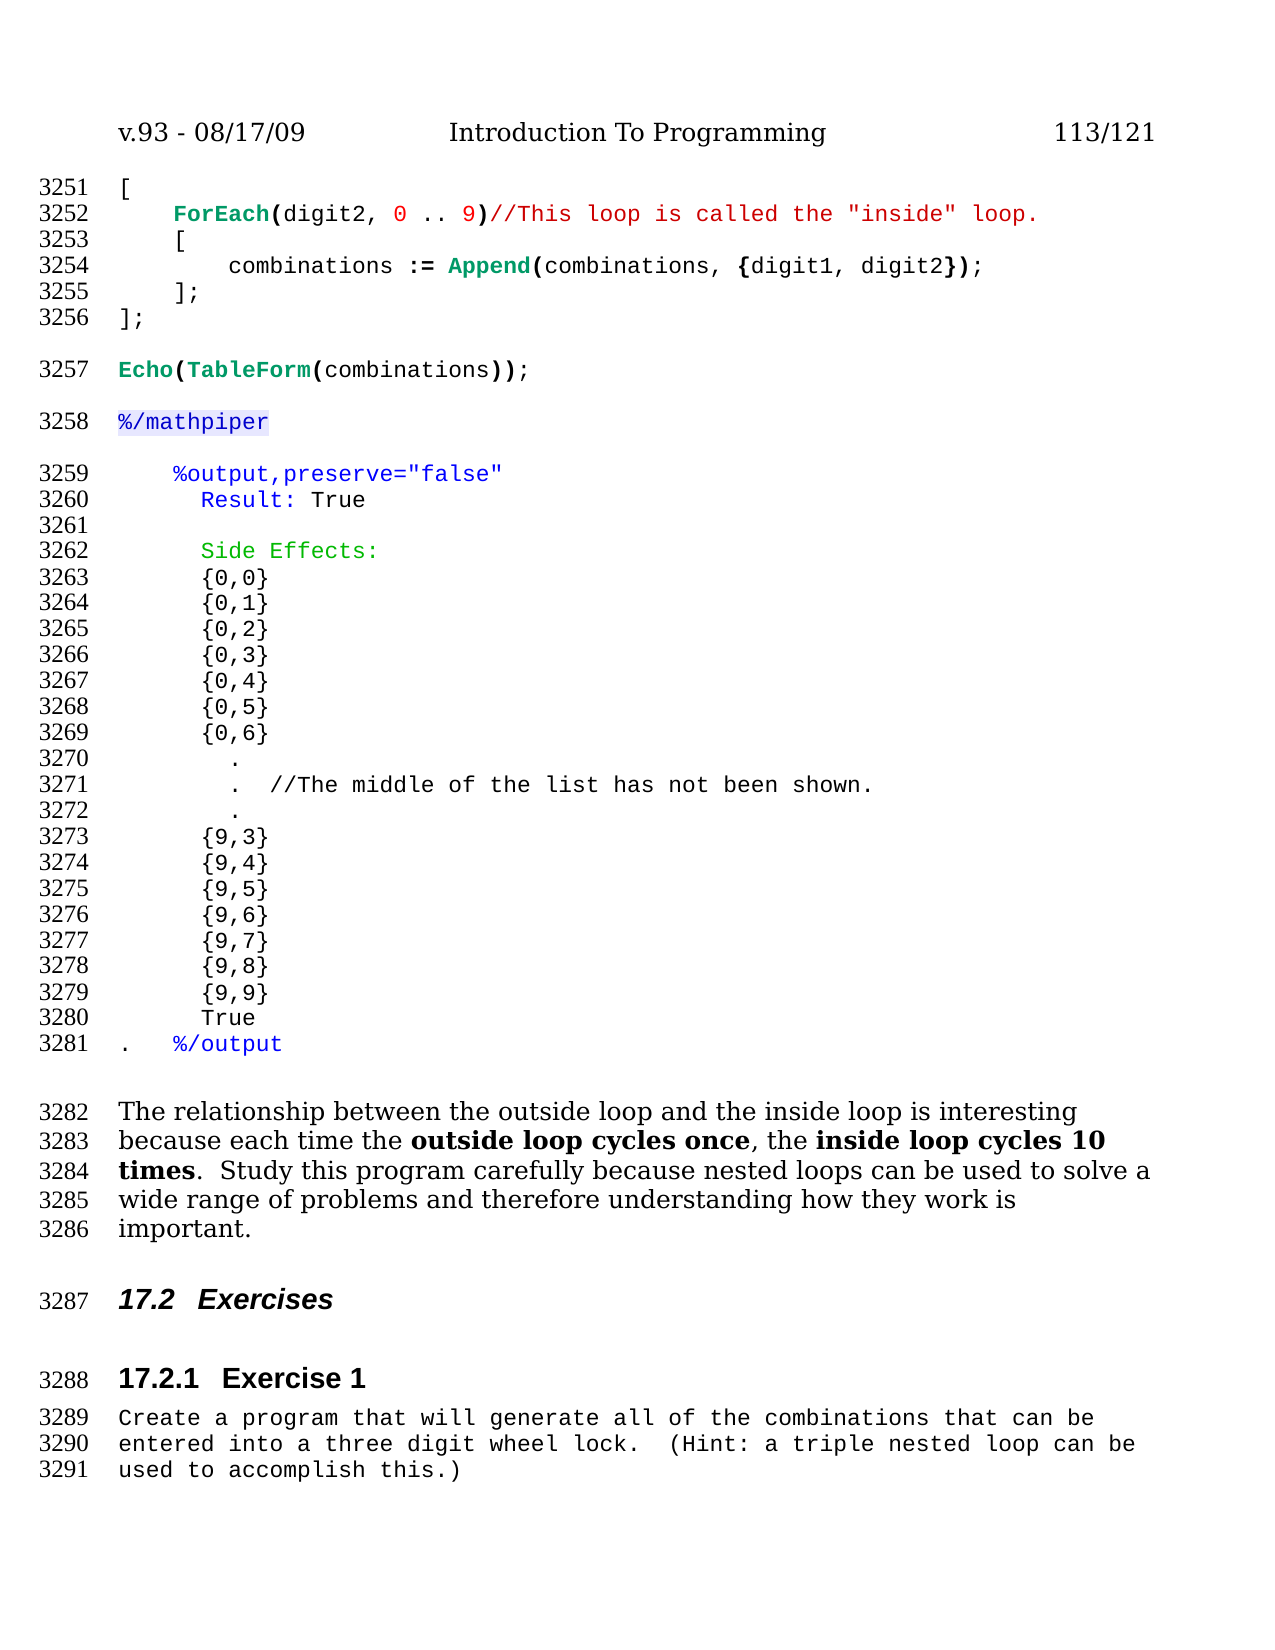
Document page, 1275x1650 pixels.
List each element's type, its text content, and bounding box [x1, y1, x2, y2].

text {0,1} [118, 592, 1157, 618]
text [ [118, 177, 1157, 203]
text {9,3} [118, 825, 1157, 851]
text {9,6} [118, 903, 1157, 929]
text ]; [118, 306, 1157, 332]
text . [118, 799, 1157, 825]
subtitle Exercise 1 [118, 1361, 1157, 1394]
text . //The middle of the list has not been shown. [118, 773, 1157, 799]
text {0,3} [118, 644, 1157, 669]
text {9,4} [118, 851, 1157, 877]
text {9,5} [118, 877, 1157, 903]
text The relationship between the outside loop and the inside loop is interesting because each time the outside loop cycles once, the inside loop cycles 10 times. Study this program carefully because nested loops can be used to solve a wide range of problems and therefore understanding how they work is important. [118, 1097, 1157, 1243]
text . %/output [118, 1033, 1157, 1059]
text {9,9} [118, 981, 1157, 1007]
text Side Effects: [118, 540, 1157, 566]
text {9,7} [118, 929, 1157, 955]
text {0,2} [118, 618, 1157, 644]
text . [118, 747, 1157, 773]
text Result: True [118, 488, 1157, 514]
text Create a program that will generate all of the combinations that can be entered into a three digit wheel lock. (Hint: a triple nested loop can be used to accomplish this.) [118, 1406, 1157, 1484]
text [ [118, 229, 1157, 254]
text %/mathpiper [118, 410, 1157, 436]
text {0,6} [118, 721, 1157, 747]
text True [118, 1007, 1157, 1033]
text combinations := Append(combinations, {digit1, digit2}); [118, 254, 1157, 281]
text ]; [118, 281, 1157, 306]
text {0,5} [118, 696, 1157, 721]
text ForEach(digit2, 0 .. 9)//This loop is called the "inside" loop. [118, 203, 1157, 229]
text %output,preserve="false" [118, 462, 1157, 488]
subtitle Exercises [118, 1282, 1157, 1316]
text {9,8} [118, 955, 1157, 981]
text Echo(TableForm(combinations)); [118, 358, 1157, 384]
text {0,0} [118, 566, 1157, 592]
text {0,4} [118, 669, 1157, 696]
